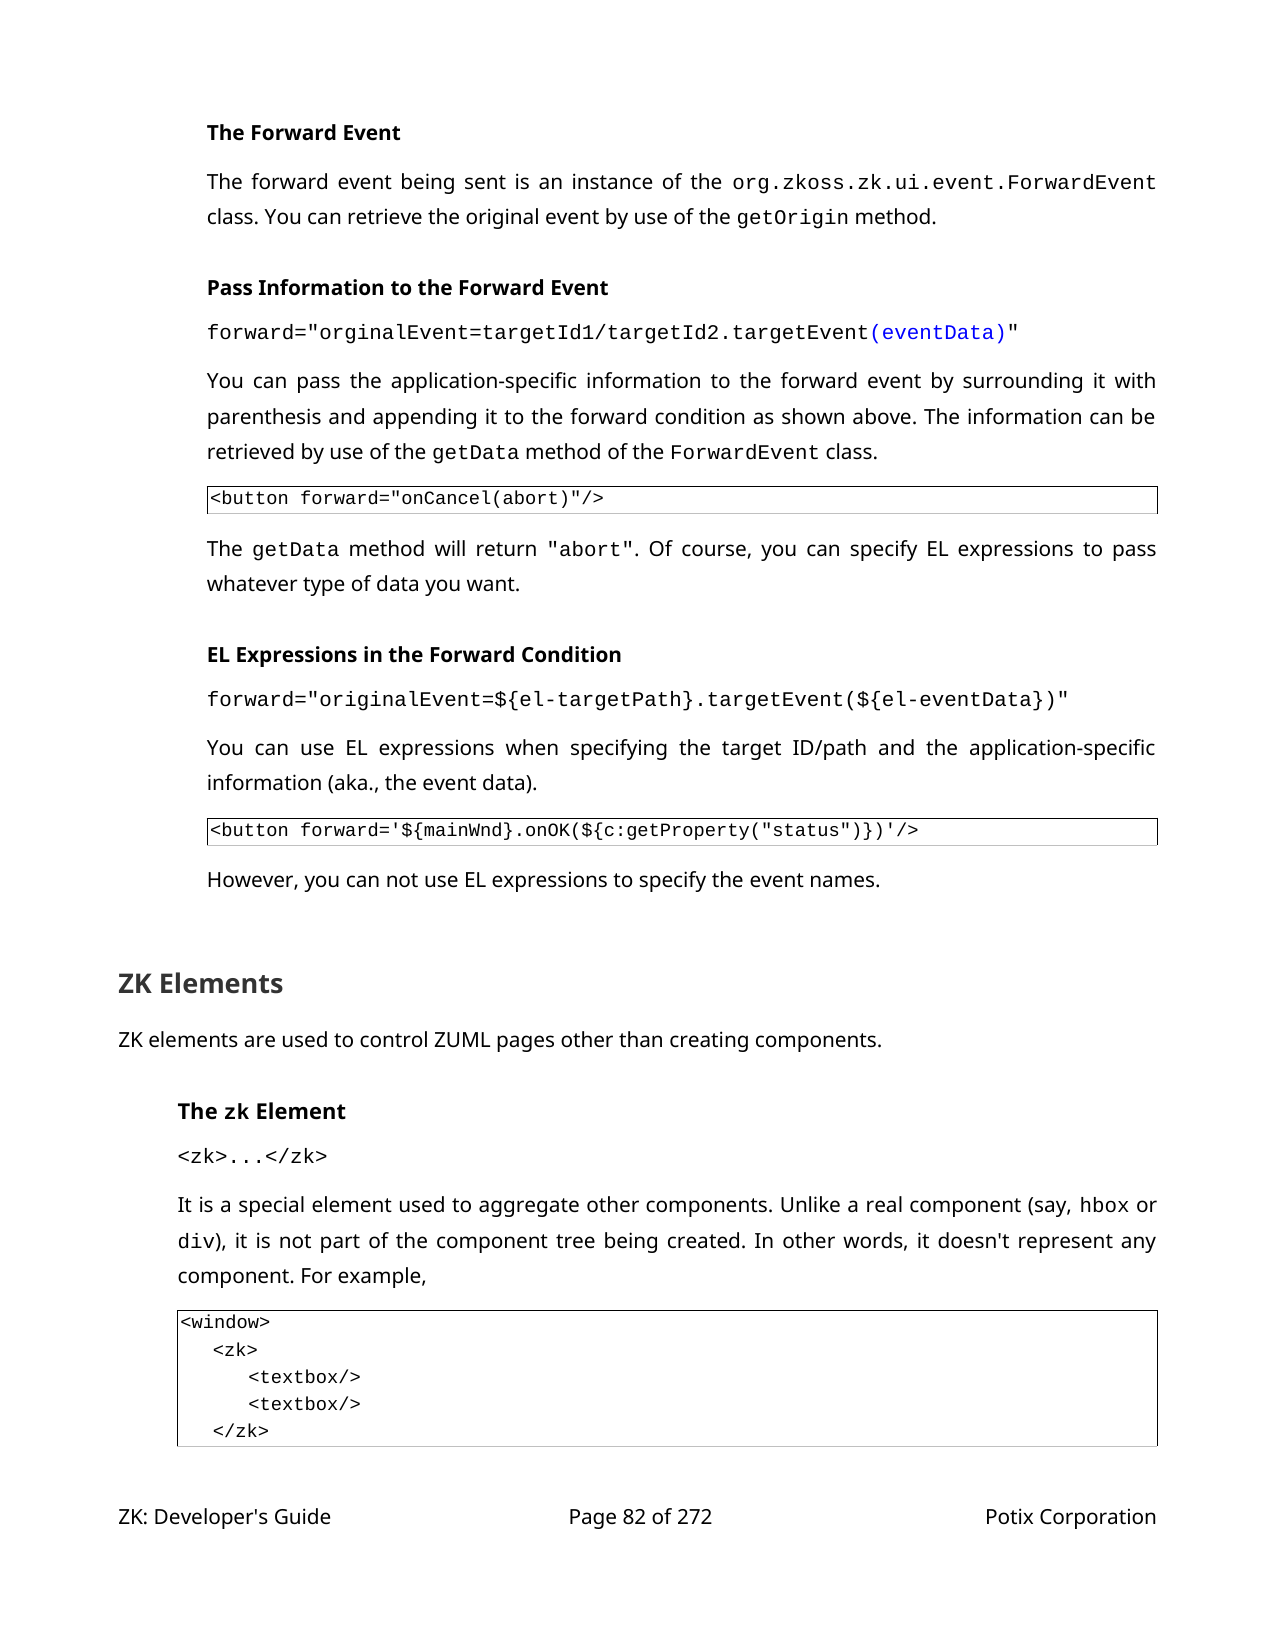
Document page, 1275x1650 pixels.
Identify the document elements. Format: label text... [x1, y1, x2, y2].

text You can pass the application-specific information to the forward event by surrounding it with parenthesis and appending it to the forward condition as shown above. The information can be retrieved by use of the getData method of the ForwardEvent class. [207, 367, 1157, 466]
text forward="orginalEvent=targetId1/targetId2.targetEvent(eventData)" [207, 322, 1157, 346]
text <button forward='${mainWnd}.onOK(${c:getProperty("status")})'/> [208, 819, 1157, 845]
text forward="originalEvent=${el-targetPath}.targetEvent(${el-eventData})" [207, 689, 1157, 713]
subtitle The Forward Event [207, 118, 1157, 146]
text <textbox/> [178, 1365, 1157, 1389]
text <window> [178, 1311, 1157, 1334]
text <button forward="onCancel(abort)"/> [208, 487, 1157, 513]
text It is a special element used to aggregate other components. Unlike a real component (say, hbox or div), it is not part of the component tree being created. In other words, it doesn't represent any component. For example, [177, 1190, 1157, 1290]
text The forward event being sent is an instance of the org.zkoss.zk.ui.event.ForwardEvent class. You can retrieve the original event by use of the getOrigin method. [207, 167, 1157, 231]
text <textbox/> [178, 1392, 1157, 1416]
text ZK elements are used to control ZUML pages other than creating components. [118, 1025, 1157, 1053]
text The getData method will return "abort". Of course, you can specify EL expressions to pass whatever type of data you want. [207, 534, 1157, 598]
text You can use EL expressions when specifying the target ID/path and the application-specific information (aka., the event data). [207, 733, 1157, 797]
text </zk> [178, 1419, 1157, 1446]
subtitle ZK Elements [118, 964, 1157, 1001]
text <zk>...</zk> [177, 1146, 1157, 1170]
text <zk> [178, 1337, 1157, 1362]
subtitle Pass Information to the Forward Event [207, 273, 1157, 302]
text However, you can not use EL expressions to specify the event names. [207, 865, 1157, 893]
subtitle The zk Element [177, 1096, 1157, 1126]
subtitle EL Expressions in the Forward Condition [207, 640, 1157, 668]
